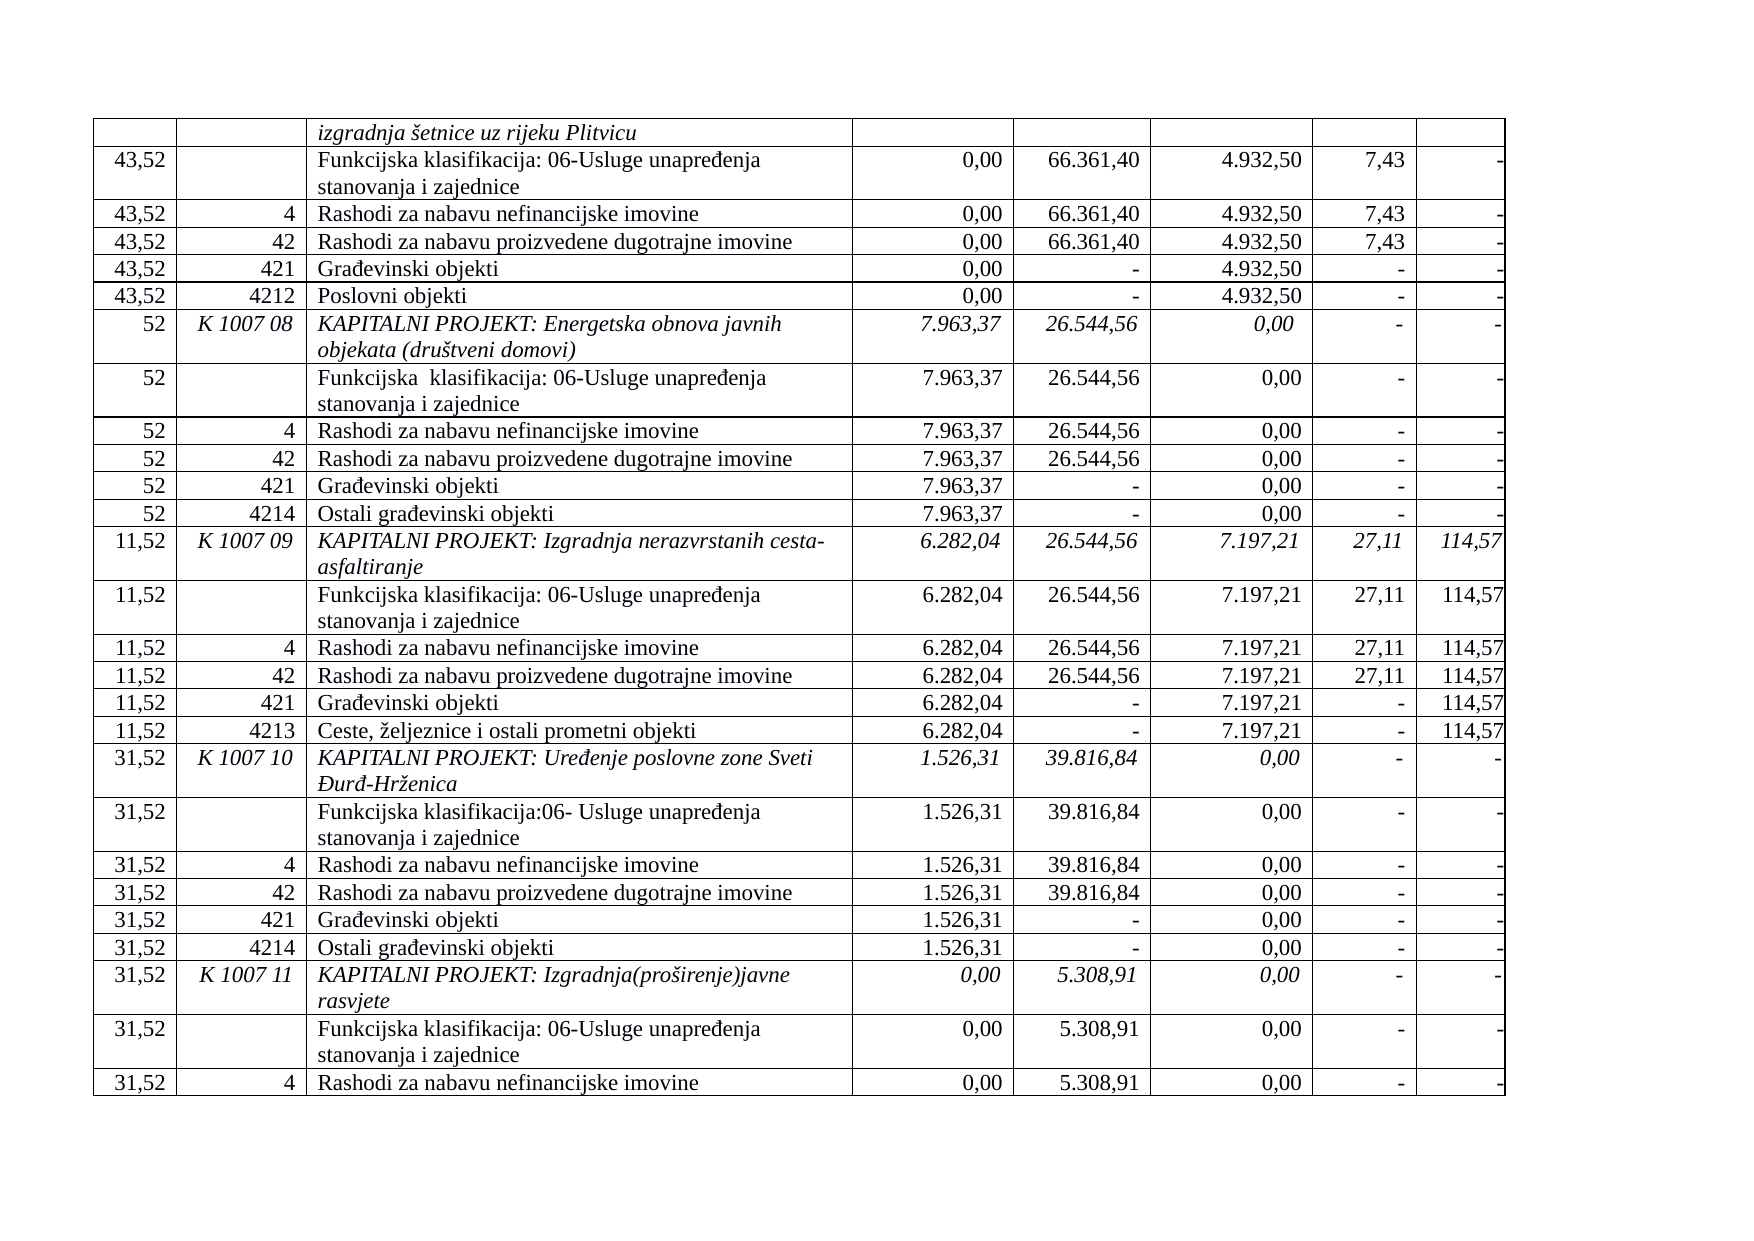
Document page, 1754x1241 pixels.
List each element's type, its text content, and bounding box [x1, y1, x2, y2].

table_cell Funkcijska klasifikacija: 06-Usluge unapređenja stanovanja i zajednice [307, 1015, 852, 1068]
table_cell 114,57 [1417, 635, 1504, 661]
table_cell - [1417, 364, 1504, 416]
table_cell 421 [177, 255, 306, 281]
table_cell 5.308,91 [1014, 961, 1150, 1014]
table_cell 7.963,37 [853, 445, 1013, 471]
table_cell 52 [94, 364, 176, 416]
table_cell 39.816,84 [1014, 852, 1150, 878]
table_cell - [1417, 500, 1504, 526]
table_cell 0,00 [853, 200, 1013, 227]
table_cell 27,11 [1313, 527, 1416, 580]
table_cell 0,00 [1151, 472, 1312, 498]
table_cell 4.932,50 [1151, 200, 1312, 227]
table_cell [177, 147, 306, 199]
table_cell - [1313, 744, 1416, 797]
table_cell 0,00 [853, 961, 1013, 1014]
table_cell - [1313, 364, 1416, 416]
table_cell 43,52 [94, 283, 176, 309]
table_cell 114,57 [1417, 689, 1504, 716]
table_cell 26.544,56 [1014, 581, 1150, 633]
table_cell 11,52 [94, 581, 176, 633]
table_cell 66.361,40 [1014, 200, 1150, 227]
table_cell - [1417, 961, 1504, 1014]
table_cell - [1417, 200, 1504, 227]
table_cell 26.544,56 [1014, 527, 1150, 580]
table_cell Rashodi za nabavu nefinancijske imovine [307, 635, 852, 661]
table_cell - [1417, 472, 1504, 498]
table_cell 11,52 [94, 689, 176, 716]
table_cell 0,00 [1151, 500, 1312, 526]
table_cell 7.963,37 [853, 364, 1013, 416]
table_cell 1.526,31 [853, 879, 1013, 905]
table_cell 0,00 [1151, 798, 1312, 851]
table_cell - [1313, 472, 1416, 498]
table_cell Rashodi za nabavu proizvedene dugotrajne imovine [307, 228, 852, 254]
table_cell 114,57 [1417, 717, 1504, 743]
table_cell 4214 [177, 500, 306, 526]
table_cell - [1313, 852, 1416, 878]
table_cell KAPITALNI PROJEKT: Energetska obnova javnih objekata (društveni domovi) [307, 310, 852, 363]
table_cell [94, 119, 176, 146]
table_cell K 1007 08 [177, 310, 306, 363]
table_cell - [1417, 119, 1504, 146]
table_cell 26.544,56 [1014, 445, 1150, 471]
table_cell 0,00 [1151, 364, 1312, 416]
table_cell 43,52 [94, 255, 176, 281]
table_cell 1.526,31 [853, 906, 1013, 933]
table_cell 52 [94, 500, 176, 526]
table_cell 26.544,56 [1014, 310, 1150, 363]
table_cell 52 [94, 445, 176, 471]
table_cell 7.197,21 [1151, 689, 1312, 716]
table_cell 26.544,56 [1014, 662, 1150, 688]
table_cell 31,52 [94, 961, 176, 1014]
table_cell - [1014, 283, 1150, 309]
table_cell 39.816,84 [1014, 879, 1150, 905]
table_cell 4.932,50 [1151, 228, 1312, 254]
table_cell - [1417, 310, 1504, 363]
table_cell 7,43 [1313, 200, 1416, 227]
table_cell - [1313, 798, 1416, 851]
table_cell 27,11 [1313, 662, 1416, 688]
table_cell 0,00 [1151, 310, 1312, 363]
table_cell 4212 [177, 283, 306, 309]
table_cell 66.361,40 [1014, 147, 1150, 199]
table_cell 66.361,40 [1014, 228, 1150, 254]
table_cell 31,52 [94, 879, 176, 905]
table_cell 7.197,21 [1151, 717, 1312, 743]
table_cell 114,57 [1417, 527, 1504, 580]
table_cell 0,00 [1151, 934, 1312, 960]
table_cell [177, 364, 306, 416]
table_cell - [1417, 852, 1504, 878]
table_cell 6.282,04 [853, 689, 1013, 716]
table_cell 7.963,37 [853, 418, 1013, 444]
table_cell [177, 1015, 306, 1068]
table_cell 1.526,31 [853, 852, 1013, 878]
table_cell - [1313, 445, 1416, 471]
table_cell [1014, 119, 1150, 146]
table_cell - [1417, 906, 1504, 933]
table_cell Rashodi za nabavu nefinancijske imovine [307, 418, 852, 444]
table_cell 31,52 [94, 744, 176, 797]
table_cell 0,00 [1151, 906, 1312, 933]
table_cell - [1313, 255, 1416, 281]
table_cell - [1417, 744, 1504, 797]
table_cell Građevinski objekti [307, 472, 852, 498]
table_cell KAPITALNI PROJEKT: Izgradnja(proširenje)javne rasvjete [307, 961, 852, 1014]
table_cell [853, 119, 1013, 146]
table_cell 4213 [177, 717, 306, 743]
table_cell - [1014, 255, 1150, 281]
table_cell - [1014, 906, 1150, 933]
table_cell Rashodi za nabavu nefinancijske imovine [307, 852, 852, 878]
table_cell - [1417, 934, 1504, 960]
table_cell 7.963,37 [853, 310, 1013, 363]
table_cell 42 [177, 445, 306, 471]
table_cell 6.282,04 [853, 581, 1013, 633]
table_cell 0,00 [1151, 1069, 1312, 1095]
table_cell 0,00 [1151, 445, 1312, 471]
table_cell 4 [177, 1069, 306, 1095]
table_cell 26.544,56 [1014, 418, 1150, 444]
table_cell 5.308,91 [1014, 1015, 1150, 1068]
table_cell Ostali građevinski objekti [307, 500, 852, 526]
table_cell 6.282,04 [853, 527, 1013, 580]
table_cell 7.963,37 [853, 472, 1013, 498]
table_cell 27,11 [1313, 635, 1416, 661]
table_cell KAPITALNI PROJEKT: Izgradnja nerazvrstanih cesta-asfaltiranje [307, 527, 852, 580]
table_cell - [1014, 717, 1150, 743]
table_cell - [1417, 1069, 1504, 1095]
table_cell - [1417, 418, 1504, 444]
table_cell - [1417, 445, 1504, 471]
table_cell 7.197,21 [1151, 662, 1312, 688]
table_cell 0,00 [853, 1015, 1013, 1068]
table_cell 0,00 [1151, 744, 1312, 797]
table_cell Građevinski objekti [307, 689, 852, 716]
table_cell - [1417, 879, 1504, 905]
table_cell 4.932,50 [1151, 147, 1312, 199]
table_cell - [1313, 283, 1416, 309]
table_cell Građevinski objekti [307, 255, 852, 281]
table_cell 421 [177, 906, 306, 933]
table_cell - [1417, 228, 1504, 254]
table_cell Ostali građevinski objekti [307, 934, 852, 960]
table_cell 7.197,21 [1151, 581, 1312, 633]
table_cell - [1313, 1069, 1416, 1095]
table_cell 31,52 [94, 852, 176, 878]
table_cell - [1313, 961, 1416, 1014]
table_cell - [1313, 934, 1416, 960]
table_cell izgradnja šetnice uz rijeku Plitvicu [307, 119, 852, 146]
table_cell [1151, 119, 1312, 146]
table_cell K 1007 10 [177, 744, 306, 797]
table_cell 1.526,31 [853, 934, 1013, 960]
table_cell - [1014, 689, 1150, 716]
table_cell 31,52 [94, 906, 176, 933]
table_cell - [1313, 879, 1416, 905]
table_cell - [1313, 717, 1416, 743]
table_cell 5.308,91 [1014, 1069, 1150, 1095]
table_cell - [1313, 906, 1416, 933]
table_cell 0,00 [853, 283, 1013, 309]
table_cell 6.282,04 [853, 635, 1013, 661]
table_cell - [1417, 798, 1504, 851]
table_cell 4 [177, 200, 306, 227]
table_cell 6.282,04 [853, 717, 1013, 743]
table_cell [177, 798, 306, 851]
table_cell 52 [94, 472, 176, 498]
table_cell 11,52 [94, 527, 176, 580]
table_cell - [1313, 310, 1416, 363]
table_cell [177, 581, 306, 633]
table_cell Rashodi za nabavu nefinancijske imovine [307, 200, 852, 227]
table_cell 421 [177, 472, 306, 498]
table_cell - [1014, 934, 1150, 960]
table_cell Rashodi za nabavu proizvedene dugotrajne imovine [307, 879, 852, 905]
table_cell 39.816,84 [1014, 798, 1150, 851]
table_cell 7,43 [1313, 228, 1416, 254]
table_cell Ceste, željeznice i ostali prometni objekti [307, 717, 852, 743]
table_cell 39.816,84 [1014, 744, 1150, 797]
table_cell 43,52 [94, 228, 176, 254]
table_cell Građevinski objekti [307, 906, 852, 933]
table_cell 0,00 [853, 147, 1013, 199]
table_cell 31,52 [94, 934, 176, 960]
table_cell - [1313, 689, 1416, 716]
table_cell Rashodi za nabavu nefinancijske imovine [307, 1069, 852, 1095]
table_cell - [1417, 147, 1504, 199]
table_cell 4 [177, 635, 306, 661]
table_cell 0,00 [1151, 961, 1312, 1014]
table_cell 421 [177, 689, 306, 716]
table_cell 31,52 [94, 1069, 176, 1095]
table_cell - [1417, 283, 1504, 309]
table_cell Funkcijska klasifikacija: 06-Usluge unapređenja stanovanja i zajednice [307, 364, 852, 416]
table_cell 0,00 [853, 228, 1013, 254]
table_cell 27,11 [1313, 581, 1416, 633]
table_cell 4214 [177, 934, 306, 960]
table_cell 0,00 [1151, 418, 1312, 444]
table_cell 26.544,56 [1014, 635, 1150, 661]
table_cell 1.526,31 [853, 744, 1013, 797]
table_cell K 1007 11 [177, 961, 306, 1014]
table_cell 0,00 [853, 255, 1013, 281]
table_cell 42 [177, 879, 306, 905]
table_cell 7.197,21 [1151, 527, 1312, 580]
table_cell 43,52 [94, 147, 176, 199]
table_cell [177, 119, 306, 146]
table_cell 1.526,31 [853, 798, 1013, 851]
table_cell Funkcijska klasifikacija: 06-Usluge unapređenja stanovanja i zajednice [307, 147, 852, 199]
table_cell - [1313, 1015, 1416, 1068]
table_cell 6.282,04 [853, 662, 1013, 688]
table_cell 52 [94, 310, 176, 363]
table_cell 0,00 [1151, 879, 1312, 905]
table_cell K 1007 09 [177, 527, 306, 580]
table_cell 7,43 [1313, 147, 1416, 199]
table_cell 11,52 [94, 635, 176, 661]
table_cell - [1417, 1015, 1504, 1068]
table_cell 11,52 [94, 662, 176, 688]
table_cell 43,52 [94, 200, 176, 227]
table_cell 0,00 [1151, 1015, 1312, 1068]
table_cell Funkcijska klasifikacija:06- Usluge unapređenja stanovanja i zajednice [307, 798, 852, 851]
table_cell - [1014, 472, 1150, 498]
table_cell 31,52 [94, 798, 176, 851]
table_cell 4 [177, 418, 306, 444]
table_cell 42 [177, 662, 306, 688]
table_cell 31,52 [94, 1015, 176, 1068]
table_cell 42 [177, 228, 306, 254]
table_cell 4.932,50 [1151, 283, 1312, 309]
table_cell 7.963,37 [853, 500, 1013, 526]
table_cell - [1014, 500, 1150, 526]
table_cell - [1313, 500, 1416, 526]
table_cell 114,57 [1417, 581, 1504, 633]
table_cell 0,00 [1151, 852, 1312, 878]
table_cell - [1417, 255, 1504, 281]
table_cell [1313, 119, 1416, 146]
table_cell 0,00 [853, 1069, 1013, 1095]
table_cell 7.197,21 [1151, 635, 1312, 661]
table_cell Rashodi za nabavu proizvedene dugotrajne imovine [307, 662, 852, 688]
table_cell Poslovni objekti [307, 283, 852, 309]
table_cell Funkcijska klasifikacija: 06-Usluge unapređenja stanovanja i zajednice [307, 581, 852, 633]
table_cell 52 [94, 418, 176, 444]
table_cell 4 [177, 852, 306, 878]
table_cell - [1313, 418, 1416, 444]
table_cell 26.544,56 [1014, 364, 1150, 416]
table_cell 114,57 [1417, 662, 1504, 688]
table_cell KAPITALNI PROJEKT: Uređenje poslovne zone Sveti Đurđ-Hrženica [307, 744, 852, 797]
table_cell 4.932,50 [1151, 255, 1312, 281]
table_cell 11,52 [94, 717, 176, 743]
table_cell Rashodi za nabavu proizvedene dugotrajne imovine [307, 445, 852, 471]
